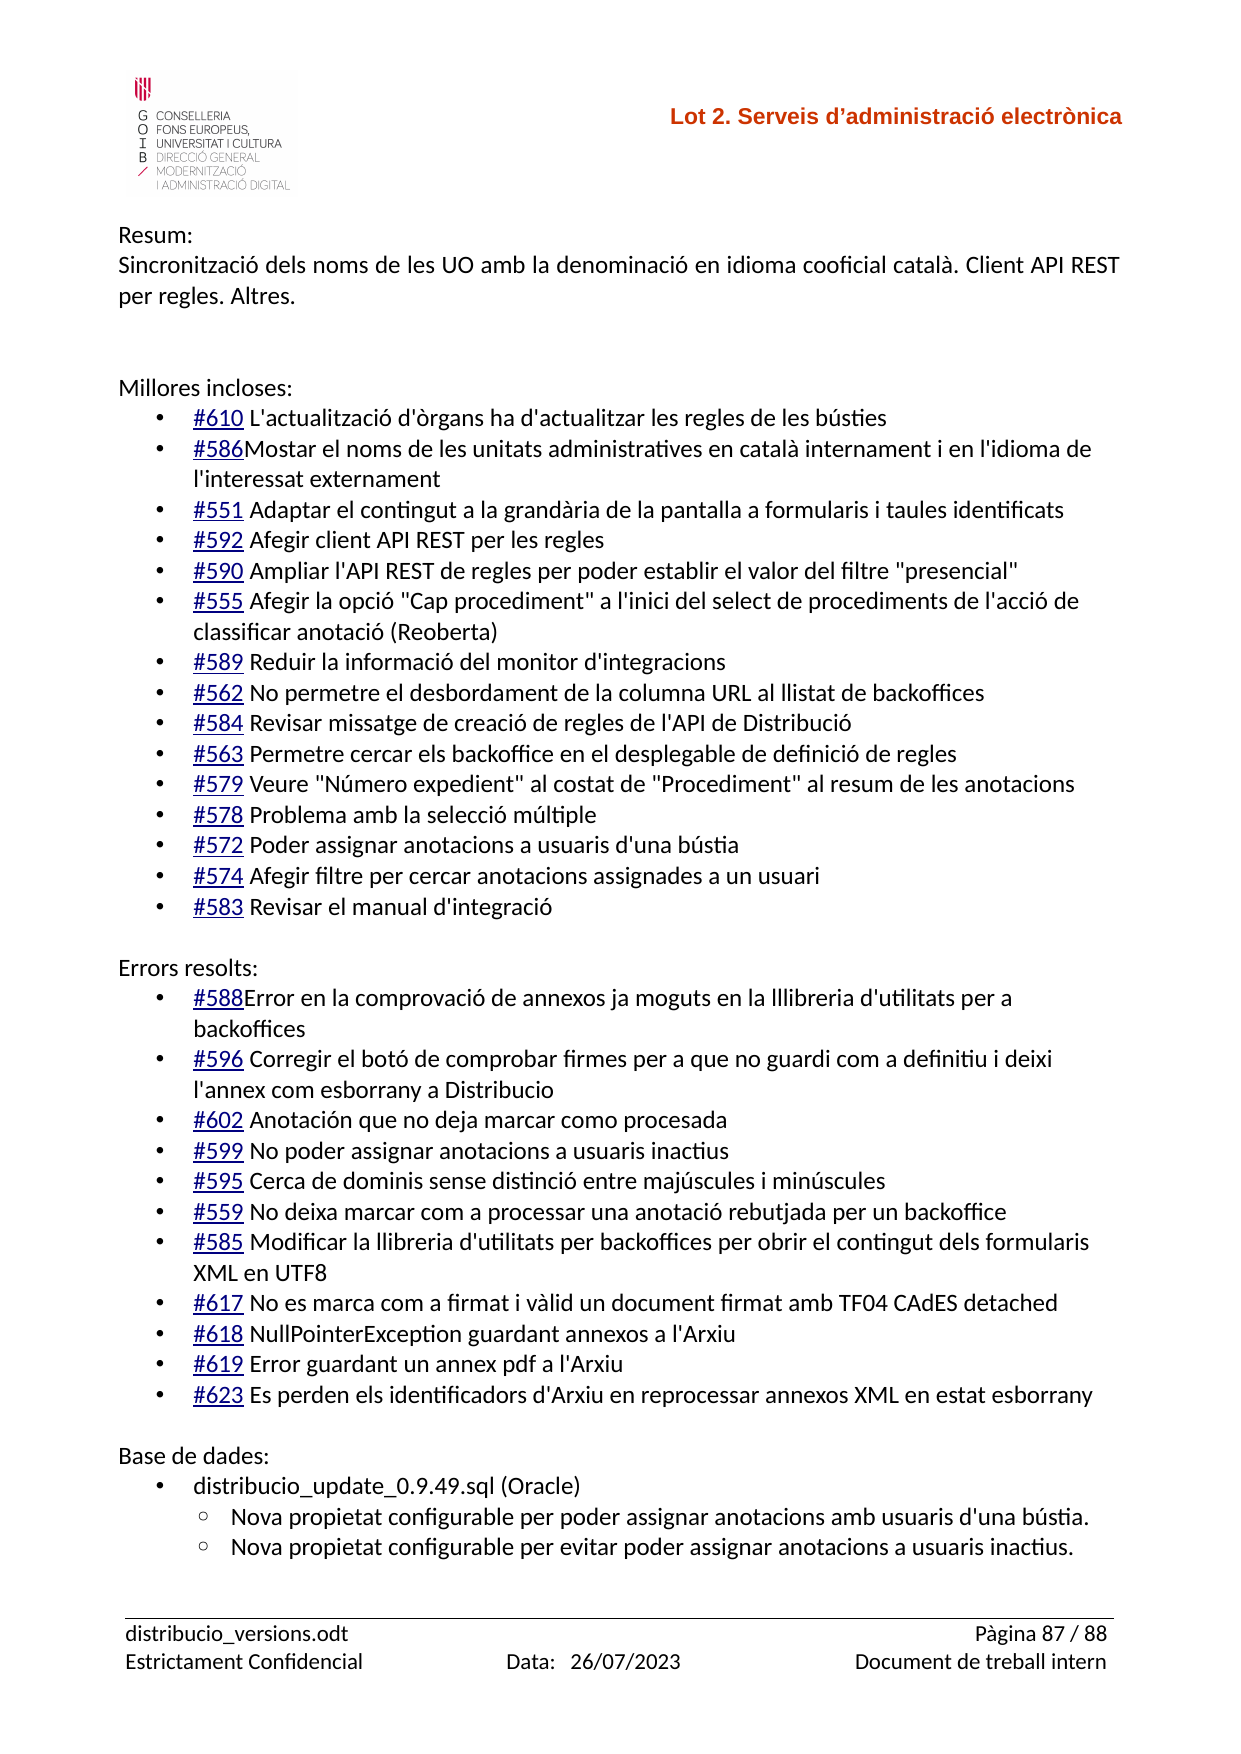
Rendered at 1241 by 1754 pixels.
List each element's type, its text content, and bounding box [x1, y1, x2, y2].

list #583 Revisar el manual d'integració [156, 891, 1122, 921]
list #579 Veure "Número expedient" al costat de "Procediment" al resum de les anotacions [156, 768, 1122, 799]
list #619 Error guardant un annex pdf a l'Arxiu [156, 1348, 1122, 1379]
text Sincronització dels noms de les UO amb la denominació en idioma cooficial català. Client API REST per regles. Altres. [118, 250, 1122, 311]
list #574 Afegir filtre per cercar anotacions assignades a un usuari [156, 860, 1122, 891]
picture [126, 70, 299, 197]
text Millores incloses: [118, 372, 1122, 402]
list #555 Afegir la opció "Cap procediment" a l'inici del select de procediments de l'acció de classificar anotació (Reoberta) [156, 585, 1122, 646]
list Nova propietat configurable per poder assignar anotacions amb usuaris d'una bústia. [193, 1501, 1122, 1532]
list #586Mostar el noms de les unitats administratives en català internament i en l'idioma de l'interessat externament [156, 433, 1122, 494]
list #596 Corregir el botó de comprobar firmes per a que no guardi com a definitiu i deixi l'annex com esborrany a Distribucio [156, 1043, 1122, 1104]
list #585 Modificar la llibreria d'utilitats per backoffices per obrir el contingut dels formularis XML en UTF8 [156, 1226, 1122, 1287]
list #562 No permetre el desbordament de la columna URL al llistat de backoffices [156, 677, 1122, 707]
list #617 No es marca com a firmat i vàlid un document firmat amb TF04 CAdES detached [156, 1287, 1122, 1318]
list #578 Problema amb la selecció múltiple [156, 799, 1122, 829]
list distribucio_update_0.9.49.sql (Oracle) [156, 1471, 1122, 1501]
list #551 Adaptar el contingut a la grandària de la pantalla a formularis i taules identificats [156, 494, 1122, 524]
list #592 Afegir client API REST per les regles [156, 524, 1122, 555]
list #563 Permetre cercar els backoffice en el desplegable de definició de regles [156, 738, 1122, 768]
list #602 Anotación que no deja marcar como procesada [156, 1104, 1122, 1135]
list #618 NullPointerException guardant annexos a l'Arxiu [156, 1318, 1122, 1348]
list #588Error en la comprovació de annexos ja moguts en la lllibreria d'utilitats per a backoffices [156, 982, 1122, 1043]
list #599 No poder assignar anotacions a usuaris inactius [156, 1135, 1122, 1165]
text Resum: [118, 219, 1122, 250]
list #559 No deixa marcar com a processar una anotació rebutjada per un backoffice [156, 1196, 1122, 1226]
text Base de dades: [118, 1440, 1122, 1471]
list #595 Cerca de dominis sense distinció entre majúscules i minúscules [156, 1165, 1122, 1196]
list Nova propietat configurable per evitar poder assignar anotacions a usuaris inactius. [193, 1532, 1122, 1562]
text Errors resolts: [118, 952, 1122, 982]
list #589 Reduir la informació del monitor d'integracions [156, 646, 1122, 677]
list #623 Es perden els identificadors d'Arxiu en reprocessar annexos XML en estat esborrany [156, 1379, 1122, 1409]
list #590 Ampliar l'API REST de regles per poder establir el valor del filtre "presencial" [156, 555, 1122, 585]
list #584 Revisar missatge de creació de regles de l'API de Distribució [156, 707, 1122, 738]
list #572 Poder assignar anotacions a usuaris d'una bústia [156, 829, 1122, 860]
list #610 L'actualització d'òrgans ha d'actualitzar les regles de les bústies [156, 402, 1122, 433]
